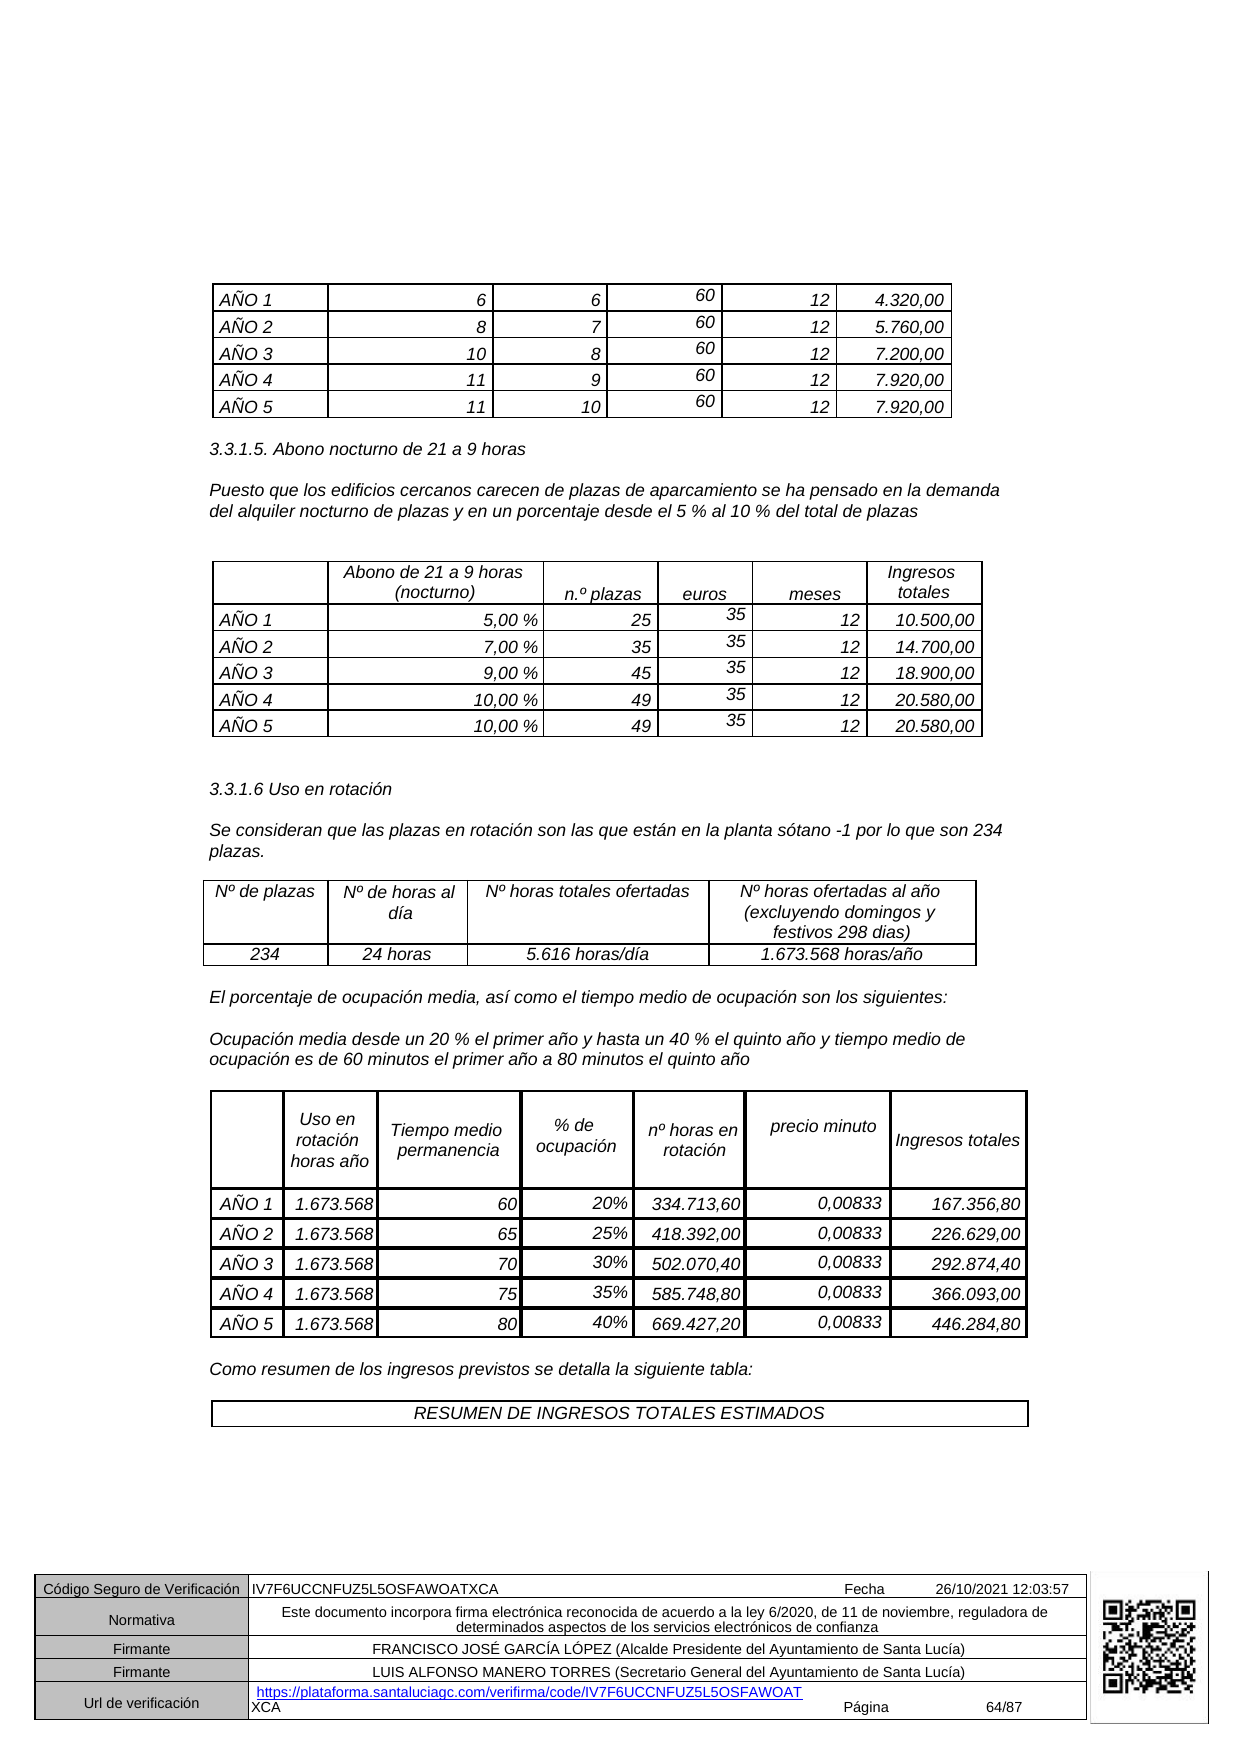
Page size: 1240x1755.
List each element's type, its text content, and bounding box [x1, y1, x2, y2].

table_cell 20% [523, 1190, 632, 1217]
table_header nº horas en rotación [635, 1092, 743, 1187]
table_cell 35% [523, 1280, 632, 1306]
table_header IV7F6UCCNFUZ5L5OSFAWOATXCA Fecha 26/10/2021 12:03:57 [249, 1575, 1086, 1597]
table_cell 1.673.568 [285, 1220, 376, 1246]
table_cell 40% [523, 1310, 632, 1336]
table_cell 12 [753, 631, 866, 656]
table_cell AÑO 2 [214, 631, 327, 656]
table_header euros [659, 562, 752, 603]
table_cell FRANCISCO JOSÉ GARCÍA LÓPEZ (Alcalde Presidente del Ayuntamiento de Santa Lucía) [249, 1636, 1086, 1658]
table_cell 1.673.568 [285, 1280, 376, 1306]
table_cell 49 [544, 711, 657, 736]
table_header Tiempo medio permanencia [379, 1092, 519, 1187]
table_cell 334.713,60 [635, 1190, 743, 1217]
table_header n.º plazas [544, 562, 657, 603]
table_header Nº horas totales ofertadas [468, 881, 708, 943]
table_header % de ocupación [523, 1092, 632, 1187]
table_cell 10.500,00 [868, 605, 981, 630]
table_cell 1.673.568 [285, 1250, 376, 1276]
table_cell 502.070,40 [635, 1250, 743, 1276]
table_cell 24 horas [329, 945, 467, 965]
table_cell 9,00 % [329, 658, 543, 683]
table_cell AÑO 1 [214, 605, 327, 630]
table_cell 60 [379, 1190, 519, 1217]
table_header Abono de 21 a 9 horas (nocturno) [329, 562, 543, 603]
table_cell 12 [723, 365, 836, 390]
table_cell AÑO 2 [214, 312, 327, 337]
table_header Nº horas ofertadas al año (excluyendo domingos y festivos 298 dias) [710, 881, 975, 943]
table_cell 9 [494, 365, 606, 390]
table_cell LUIS ALFONSO MANERO TORRES (Secretario General del Ayuntamiento de Santa Lucía) [249, 1659, 1086, 1681]
table_cell 5,00 % [329, 605, 543, 630]
table_cell 70 [379, 1250, 519, 1276]
table_cell Firmante [36, 1636, 248, 1658]
table_cell 0,00833 [747, 1310, 889, 1336]
table_header Ingresos totales [868, 562, 981, 603]
text 3.3.1.5. Abono nocturno de 21 a 9 horas [209, 439, 1143, 459]
table_cell 20.580,00 [868, 711, 981, 736]
table_cell 5.760,00 [837, 312, 951, 337]
table_header [214, 562, 327, 603]
table_cell 20.580,00 [868, 685, 981, 709]
table_cell AÑO 3 [214, 658, 327, 683]
table_cell 366.093,00 [892, 1280, 1025, 1306]
table_header 6 [329, 285, 492, 310]
text Ocupación media desde un 20 % el primer año y hasta un 40 % el quinto año y tiempo medio de ocupación es de 60 minutos el primer año a 80 minutos el quinto año [209, 1029, 1031, 1070]
table_header 4.320,00 [837, 285, 951, 310]
table_cell 10 [494, 391, 606, 417]
table_cell 1.673.568 horas/año [710, 945, 975, 965]
table_header [212, 1092, 282, 1187]
table_cell 292.874,40 [892, 1250, 1025, 1276]
table_header Nº de horas al día [329, 881, 467, 943]
table_cell 8 [329, 312, 492, 337]
table_cell 60 [608, 391, 721, 417]
table_cell 0,00833 [747, 1250, 889, 1276]
table_header Nº de plazas [204, 881, 327, 943]
text RESUMEN DE INGRESOS TOTALES ESTIMADOS [213, 1402, 1027, 1426]
table_cell 35 [659, 685, 752, 709]
table_cell Este documento incorpora firma electrónica reconocida de acuerdo a la ley 6/2020, de 11 de noviembre, reguladora de determinados aspectos de los servicios electrónicos de confianza [249, 1598, 1086, 1635]
table_cell 11 [329, 391, 492, 417]
table_cell Normativa [36, 1598, 248, 1635]
table_cell 7.920,00 [837, 391, 951, 417]
table_header 6 [494, 285, 606, 310]
text Como resumen de los ingresos previstos se detalla la siguiente tabla: [209, 1359, 1143, 1379]
table_cell Firmante [36, 1659, 248, 1681]
table_cell 1.673.568 [285, 1190, 376, 1217]
table_cell AÑO 2 [212, 1220, 282, 1246]
table_cell 45 [544, 658, 657, 683]
picture [1090, 1571, 1209, 1724]
table_cell 418.392,00 [635, 1220, 743, 1246]
text 3.3.1.6 Uso en rotación [209, 779, 1143, 799]
table_cell AÑO 5 [214, 711, 327, 736]
table_cell 25 [544, 605, 657, 630]
table_cell 35 [659, 605, 752, 630]
table_header 12 [723, 285, 836, 310]
table_cell 65 [379, 1220, 519, 1246]
table_cell AÑO 3 [212, 1250, 282, 1276]
table_cell 234 [204, 945, 327, 965]
table_cell 12 [753, 658, 866, 683]
table_cell Url de verificación [36, 1682, 248, 1719]
table_cell 30% [523, 1250, 632, 1276]
table_cell 7.200,00 [837, 338, 951, 363]
table_cell 669.427,20 [635, 1310, 743, 1336]
table_cell 0,00833 [747, 1190, 889, 1217]
table_cell 7,00 % [329, 631, 543, 656]
table_cell 1.673.568 [285, 1310, 376, 1336]
table_cell 12 [723, 312, 836, 337]
table_cell 14.700,00 [868, 631, 981, 656]
table_header meses [753, 562, 866, 603]
table_cell 35 [659, 631, 752, 656]
table_cell 7.920,00 [837, 365, 951, 390]
table_cell 80 [379, 1310, 519, 1336]
table_header Ingresos totales [892, 1092, 1025, 1187]
table_cell 446.284,80 [892, 1310, 1025, 1336]
text El porcentaje de ocupación media, así como el tiempo medio de ocupación son los siguientes: [209, 988, 1143, 1008]
table_cell 12 [723, 338, 836, 363]
table_cell https://plataforma.santaluciagc.com/verifirma/code/IV7F6UCCNFUZ5L5OSFAWOAT XCA Página 64/87 [249, 1682, 1086, 1719]
table_cell 10,00 % [329, 685, 543, 709]
table_cell AÑO 5 [214, 391, 327, 417]
table_cell 226.629,00 [892, 1220, 1025, 1246]
table_header AÑO 1 [214, 285, 327, 310]
table_cell 35 [659, 711, 752, 736]
table_cell 12 [753, 685, 866, 709]
table_cell 12 [723, 391, 836, 417]
table_cell 7 [494, 312, 606, 337]
table_cell 35 [659, 658, 752, 683]
table_header Uso en rotación horas año [285, 1092, 376, 1187]
table_cell 10 [329, 338, 492, 363]
table_cell AÑO 4 [214, 685, 327, 709]
table_cell AÑO 4 [212, 1280, 282, 1306]
table_cell 12 [753, 711, 866, 736]
table_cell 585.748,80 [635, 1280, 743, 1306]
table_cell 18.900,00 [868, 658, 981, 683]
table_cell AÑO 5 [212, 1310, 282, 1336]
text Puesto que los edificios cercanos carecen de plazas de aparcamiento se ha pensado en la demanda del alquiler nocturno de plazas y en un porcentaje desde el 5 % al 10 % del total de plazas [209, 480, 1023, 521]
table_header Código Seguro de Verificación [36, 1575, 248, 1597]
text Se consideran que las plazas en rotación son las que están en la planta sótano -1 por lo que son 234 plazas. [209, 820, 1031, 861]
table_cell 25% [523, 1220, 632, 1246]
table_header precio minuto [747, 1092, 889, 1187]
table_cell 167.356,80 [892, 1190, 1025, 1217]
table_cell AÑO 3 [214, 338, 327, 363]
table_cell 60 [608, 365, 721, 390]
table_cell 49 [544, 685, 657, 709]
table_cell 35 [544, 631, 657, 656]
table_cell 10,00 % [329, 711, 543, 736]
table_cell 8 [494, 338, 606, 363]
table_cell 75 [379, 1280, 519, 1306]
table_cell 11 [329, 365, 492, 390]
table_cell 5.616 horas/día [468, 945, 708, 965]
table_cell 12 [753, 605, 866, 630]
table_cell AÑO 1 [212, 1190, 282, 1217]
table_cell 0,00833 [747, 1280, 889, 1306]
table_header 60 [608, 285, 721, 310]
table_cell 0,00833 [747, 1220, 889, 1246]
table_cell AÑO 4 [214, 365, 327, 390]
table_cell 60 [608, 312, 721, 337]
table_cell 60 [608, 338, 721, 363]
